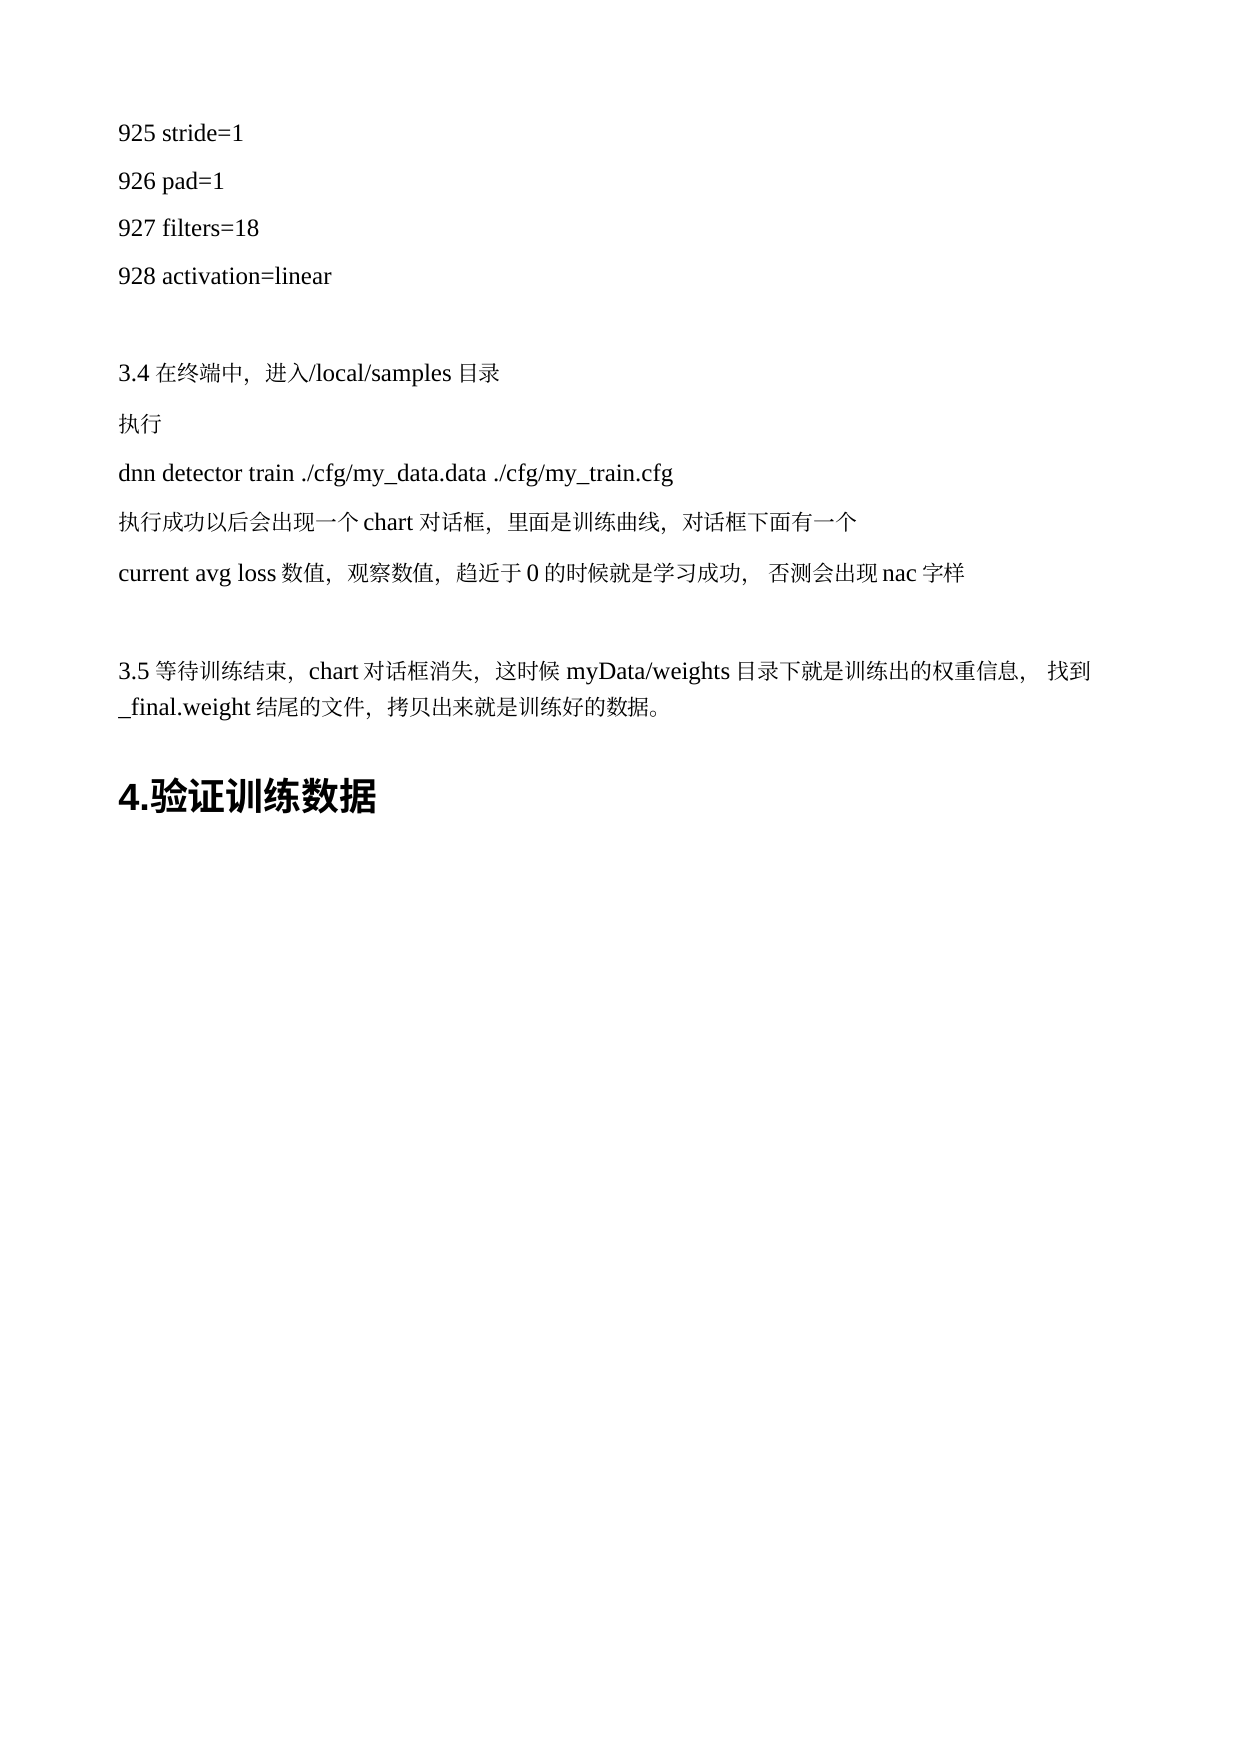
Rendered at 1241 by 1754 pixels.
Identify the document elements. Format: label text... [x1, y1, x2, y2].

subtitle 4.验证训练数据 [118, 766, 1122, 821]
text dnn detector train ./cfg/my_data.data ./cfg/my_train.cfg [118, 458, 1122, 486]
text 执行 [118, 407, 1122, 438]
text 928 activation=linear [118, 261, 1122, 290]
text 执行成功以后会出现一个chart 对话框，里面是训练曲线，对话框下面有一个 [118, 505, 1122, 537]
text current avg loss数值，观察数值，趋近于0的时候就是学习成功， 否测会出现nac字样 [118, 556, 1122, 587]
text 3.5 等待训练结束，chart对话框消失，这时候 myData/weights目录下就是训练出的权重信息， 找到 _final.weight结尾的文件，拷贝出来就是训练好的数据。 [118, 654, 1122, 722]
text 926 pad=1 [118, 166, 1122, 194]
text 925 stride=1 [118, 118, 1122, 147]
text 927 filters=18 [118, 213, 1122, 242]
text 3.4 在终端中，进入/local/samples目录 [118, 356, 1122, 388]
